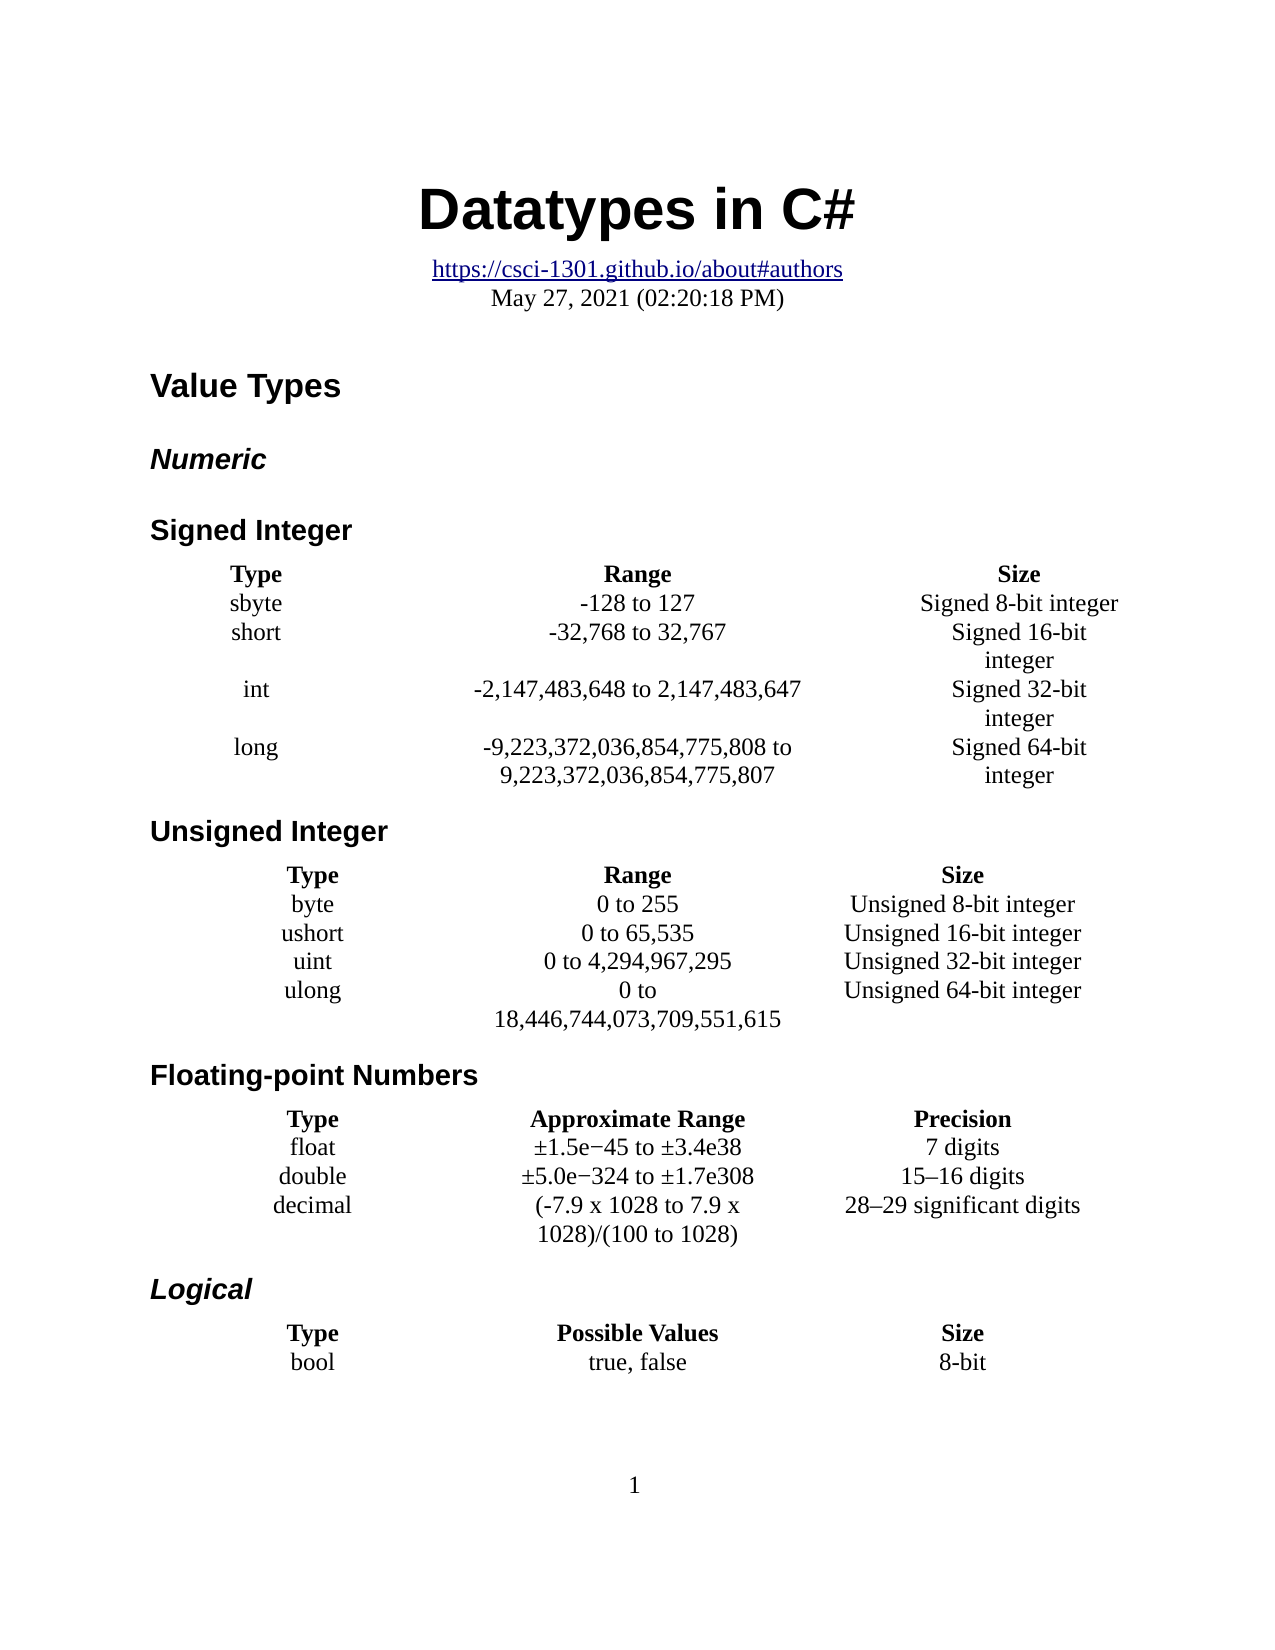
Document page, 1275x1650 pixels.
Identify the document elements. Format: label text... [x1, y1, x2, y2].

title Datatypes in C# [150, 175, 1125, 242]
table_header Type [150, 1319, 475, 1347]
table_header Type [150, 1104, 475, 1132]
table_cell 15–16 digits [800, 1161, 1125, 1190]
table_cell Unsigned 32-bit integer [800, 946, 1125, 975]
table_header Range [362, 559, 913, 588]
table_cell Signed 16-bit integer [913, 617, 1125, 674]
table_cell 0 to 255 [475, 889, 800, 918]
table_cell byte [150, 889, 475, 918]
subtitle Unsigned Integer [150, 814, 1125, 848]
table_cell int [150, 674, 362, 732]
table_header Precision [800, 1104, 1125, 1132]
table_cell -128 to 127 [362, 588, 913, 617]
text https://csci-1301.github.io/about#authors [150, 254, 1125, 283]
table_cell uint [150, 946, 475, 975]
table_header Size [800, 860, 1125, 889]
table_header Size [913, 559, 1125, 588]
table_cell -32,768 to 32,767 [362, 617, 913, 674]
table_cell Signed 32-bit integer [913, 674, 1125, 732]
table_header Range [475, 860, 800, 889]
subtitle Logical [150, 1272, 1125, 1306]
table_cell 28–29 significant digits [800, 1190, 1125, 1247]
table_cell Signed 8-bit integer [913, 588, 1125, 617]
table_cell (-7.9 x 1028 to 7.9 x 1028)/(100 to 1028) [475, 1190, 800, 1247]
table_cell ulong [150, 975, 475, 1033]
table_cell sbyte [150, 588, 362, 617]
table_cell Unsigned 8-bit integer [800, 889, 1125, 918]
table_cell -9,223,372,036,854,775,808 to 9,223,372,036,854,775,807 [362, 732, 913, 789]
table_header Type [150, 559, 362, 588]
table_cell -2,147,483,648 to 2,147,483,647 [362, 674, 913, 732]
subtitle Floating-point Numbers [150, 1058, 1125, 1091]
table_cell 7 digits [800, 1133, 1125, 1161]
table_cell long [150, 732, 362, 789]
table_cell Unsigned 64-bit integer [800, 975, 1125, 1033]
table_cell 0 to 65,535 [475, 918, 800, 946]
table_cell Signed 64-bit integer [913, 732, 1125, 789]
table_cell bool [150, 1347, 475, 1376]
table_header Size [800, 1319, 1125, 1347]
table_header Approximate Range [475, 1104, 800, 1132]
table_cell true, false [475, 1347, 800, 1376]
table_cell 0 to 18,446,744,073,709,551,615 [475, 975, 800, 1033]
table_header Type [150, 860, 475, 889]
table_cell short [150, 617, 362, 674]
table_header Possible Values [475, 1319, 800, 1347]
subtitle Numeric [150, 442, 1125, 476]
subtitle Signed Integer [150, 513, 1125, 547]
table_cell float [150, 1133, 475, 1161]
table_cell ±5.0e−324 to ±1.7e308 [475, 1161, 800, 1190]
text May 27, 2021 (02:20:18 PM) [150, 283, 1125, 312]
table_cell ushort [150, 918, 475, 946]
table_cell Unsigned 16-bit integer [800, 918, 1125, 946]
table_cell decimal [150, 1190, 475, 1247]
table_cell 8-bit [800, 1347, 1125, 1376]
table_cell ±1.5e−45 to ±3.4e38 [475, 1133, 800, 1161]
table_cell double [150, 1161, 475, 1190]
table_cell 0 to 4,294,967,295 [475, 946, 800, 975]
subtitle Value Types [150, 366, 1125, 404]
